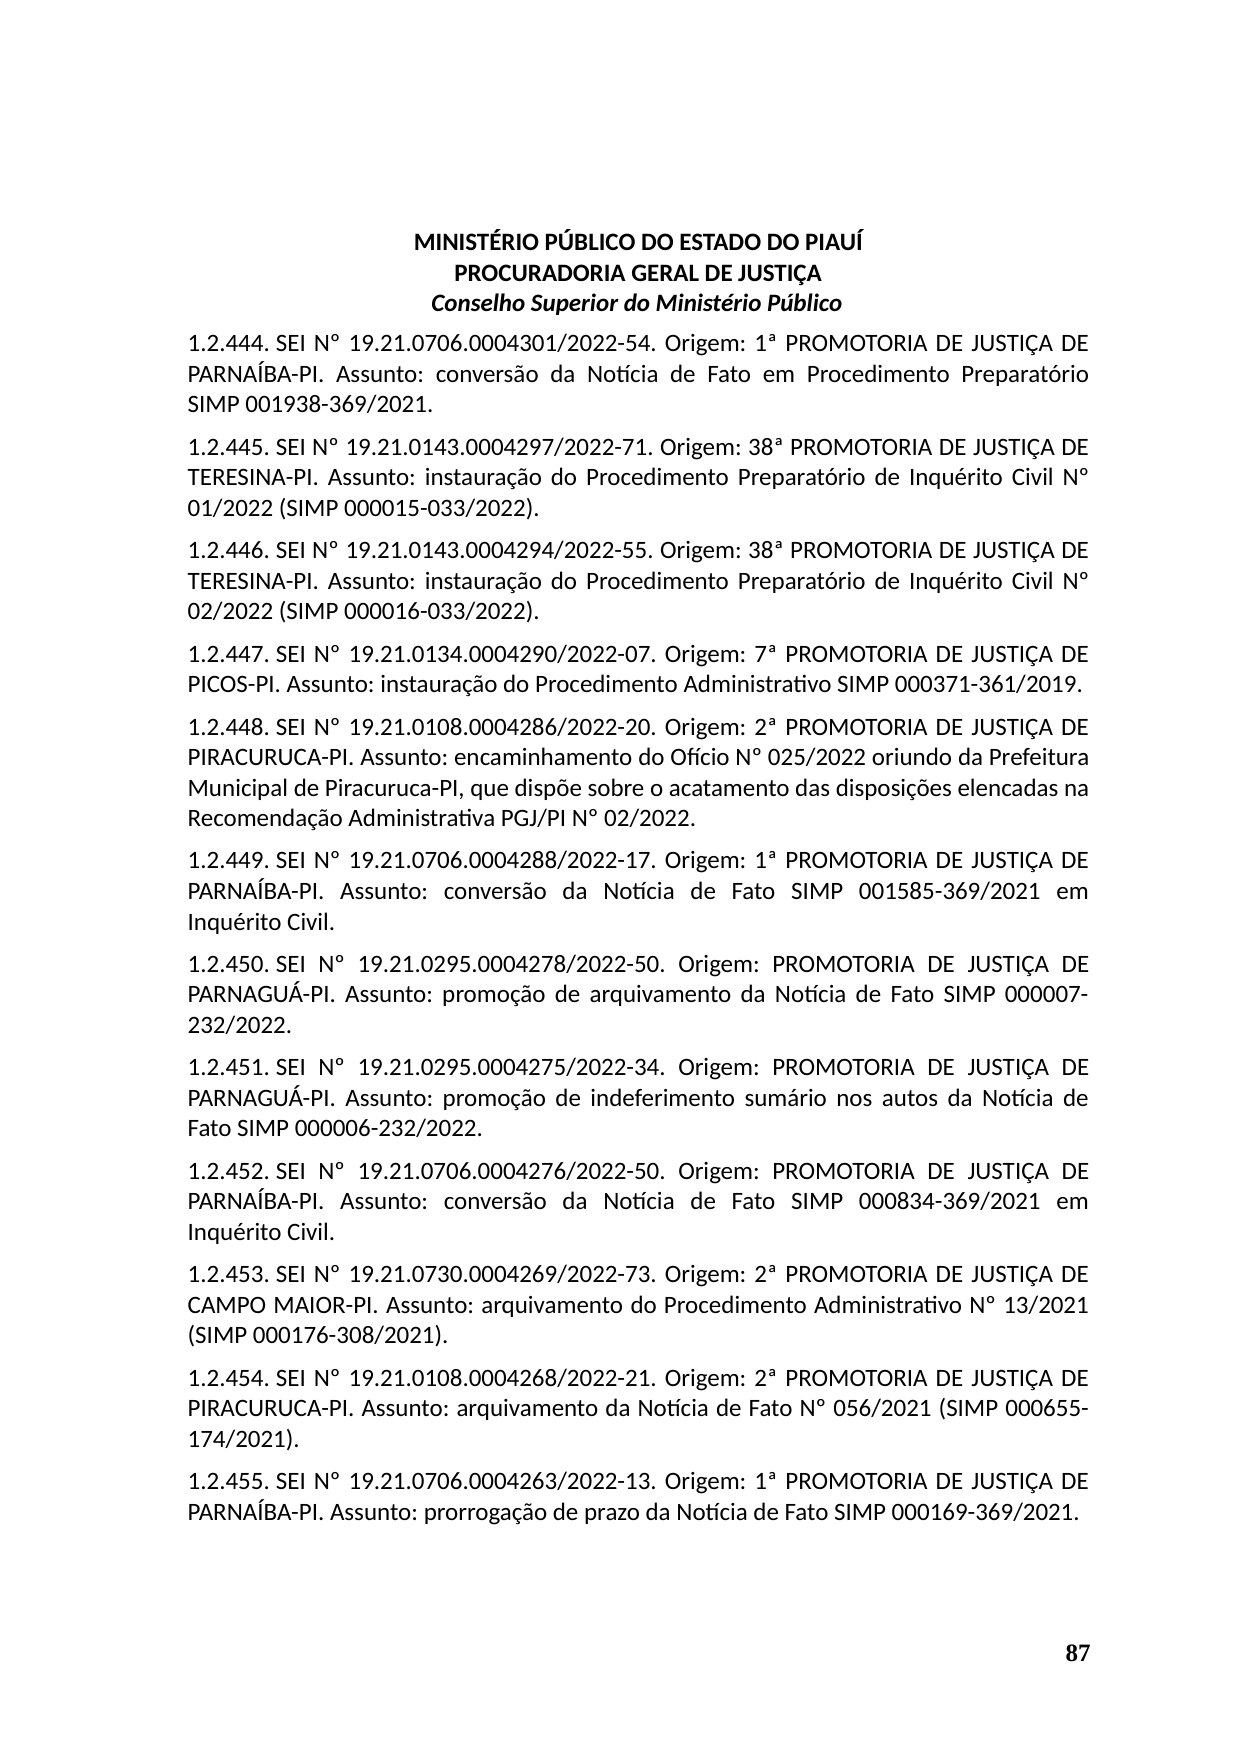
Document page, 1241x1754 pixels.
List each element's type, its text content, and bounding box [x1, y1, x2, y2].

list SEI Nº 19.21.0706.0004301/2022-54. Origem: 1ª PROMOTORIA DE JUSTIÇA DE PARNAÍBA-PI. Assunto: conversão da Notícia de Fato em Procedimento Preparatório SIMP 001938-369/2021. [187, 327, 1090, 419]
list SEI Nº 19.21.0706.0004276/2022-50. Origem: PROMOTORIA DE JUSTIÇA DE PARNAÍBA-PI. Assunto: conversão da Notícia de Fato SIMP 000834-369/2021 em Inquérito Civil. [187, 1155, 1090, 1247]
list SEI Nº 19.21.0295.0004278/2022-50. Origem: PROMOTORIA DE JUSTIÇA DE PARNAGUÁ-PI. Assunto: promoção de arquivamento da Notícia de Fato SIMP 000007-232/2022. [187, 948, 1090, 1040]
list SEI Nº 19.21.0108.0004286/2022-20. Origem: 2ª PROMOTORIA DE JUSTIÇA DE PIRACURUCA-PI. Assunto: encaminhamento do Ofício Nº 025/2022 oriundo da Prefeitura Municipal de Piracuruca-PI, que dispõe sobre o acatamento das disposições elencadas na Recomendação Administrativa PGJ/PI Nº 02/2022. [187, 711, 1090, 833]
list SEI Nº 19.21.0108.0004268/2022-21. Origem: 2ª PROMOTORIA DE JUSTIÇA DE PIRACURUCA-PI. Assunto: arquivamento da Notícia de Fato Nº 056/2021 (SIMP 000655-174/2021). [187, 1362, 1090, 1453]
list SEI Nº 19.21.0134.0004290/2022-07. Origem: 7ª PROMOTORIA DE JUSTIÇA DE PICOS-PI. Assunto: instauração do Procedimento Administrativo SIMP 000371-361/2019. [187, 638, 1090, 699]
list SEI Nº 19.21.0143.0004297/2022-71. Origem: 38ª PROMOTORIA DE JUSTIÇA DE TERESINA-PI. Assunto: instauração do Procedimento Preparatório de Inquérito Civil Nº 01/2022 (SIMP 000015-033/2022). [187, 431, 1090, 522]
list SEI Nº 19.21.0143.0004294/2022-55. Origem: 38ª PROMOTORIA DE JUSTIÇA DE TERESINA-PI. Assunto: instauração do Procedimento Preparatório de Inquérito Civil Nº 02/2022 (SIMP 000016-033/2022). [187, 534, 1090, 626]
list SEI Nº 19.21.0706.0004288/2022-17. Origem: 1ª PROMOTORIA DE JUSTIÇA DE PARNAÍBA-PI. Assunto: conversão da Notícia de Fato SIMP 001585-369/2021 em Inquérito Civil. [187, 845, 1090, 936]
list SEI Nº 19.21.0730.0004269/2022-73. Origem: 2ª PROMOTORIA DE JUSTIÇA DE CAMPO MAIOR-PI. Assunto: arquivamento do Procedimento Administrativo Nº 13/2021 (SIMP 000176-308/2021). [187, 1258, 1090, 1350]
list SEI Nº 19.21.0706.0004263/2022-13. Origem: 1ª PROMOTORIA DE JUSTIÇA DE PARNAÍBA-PI. Assunto: prorrogação de prazo da Notícia de Fato SIMP 000169-369/2021. [187, 1465, 1090, 1526]
list SEI Nº 19.21.0295.0004275/2022-34. Origem: PROMOTORIA DE JUSTIÇA DE PARNAGUÁ-PI. Assunto: promoção de indeferimento sumário nos autos da Notícia de Fato SIMP 000006-232/2022. [187, 1052, 1090, 1143]
